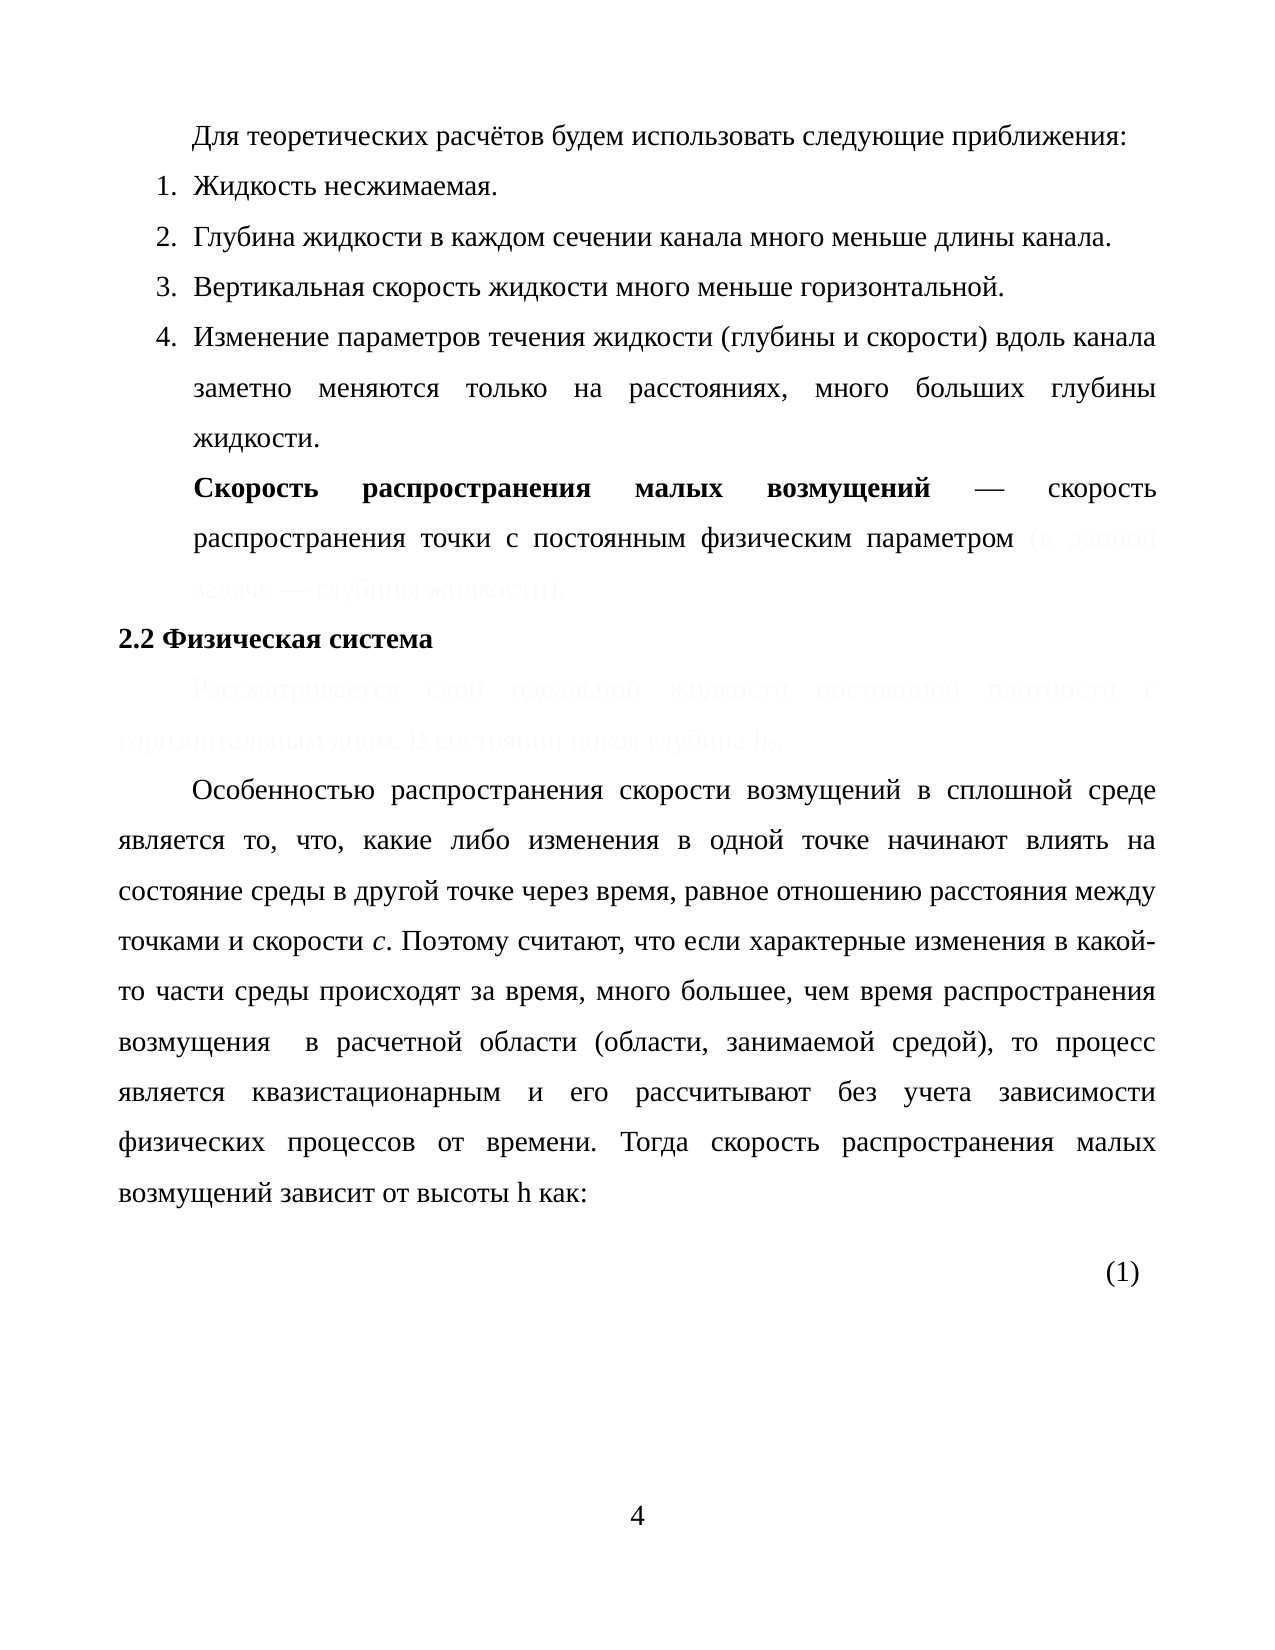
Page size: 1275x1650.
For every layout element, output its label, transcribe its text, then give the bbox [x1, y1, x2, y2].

list Вертикальная скорость жидкости много меньше горизонтальной. [156, 269, 1157, 303]
list Скорость распространения малых возмущений — скорость распространения точки с постоянным физическим параметром (в данной задаче — глубины жидкости). [156, 470, 1157, 604]
subtitle Физическая система [118, 621, 1157, 655]
list Жидкость несжимаемая. [156, 168, 1157, 202]
text (1) [118, 1254, 1157, 1288]
text Рассматривается слой идеальной жидкости постоянной плотности с горизонтальным дном. В состоянии покоя глубина h0. [118, 672, 1157, 755]
list Изменение параметров течения жидкости (глубины и скорости) вдоль канала заметно меняются только на расстояниях, много больших глубины жидкости. [156, 319, 1157, 453]
text Особенностью распространения скорости возмущений в сплошной среде является то, что, какие либо изменения в одной точке начинают влиять на состояние среды в другой точке через время, равное отношению расстояния между точками и скорости c. Поэтому считают, что если характерные изменения в какой-то части среды происходят за время, много большее, чем время распространения возмущения в расчетной области (области, занимаемой средой), то процесс является квазистационарным и его рассчитывают без учета зависимости физических процессов от времени. Тогда скорость распространения малых возмущений зависит от высоты h как: [118, 772, 1157, 1208]
text Для теоретических расчётов будем использовать следующие приближения: [118, 118, 1157, 152]
list Глубина жидкости в каждом сечении канала много меньше длины канала. [156, 219, 1157, 252]
